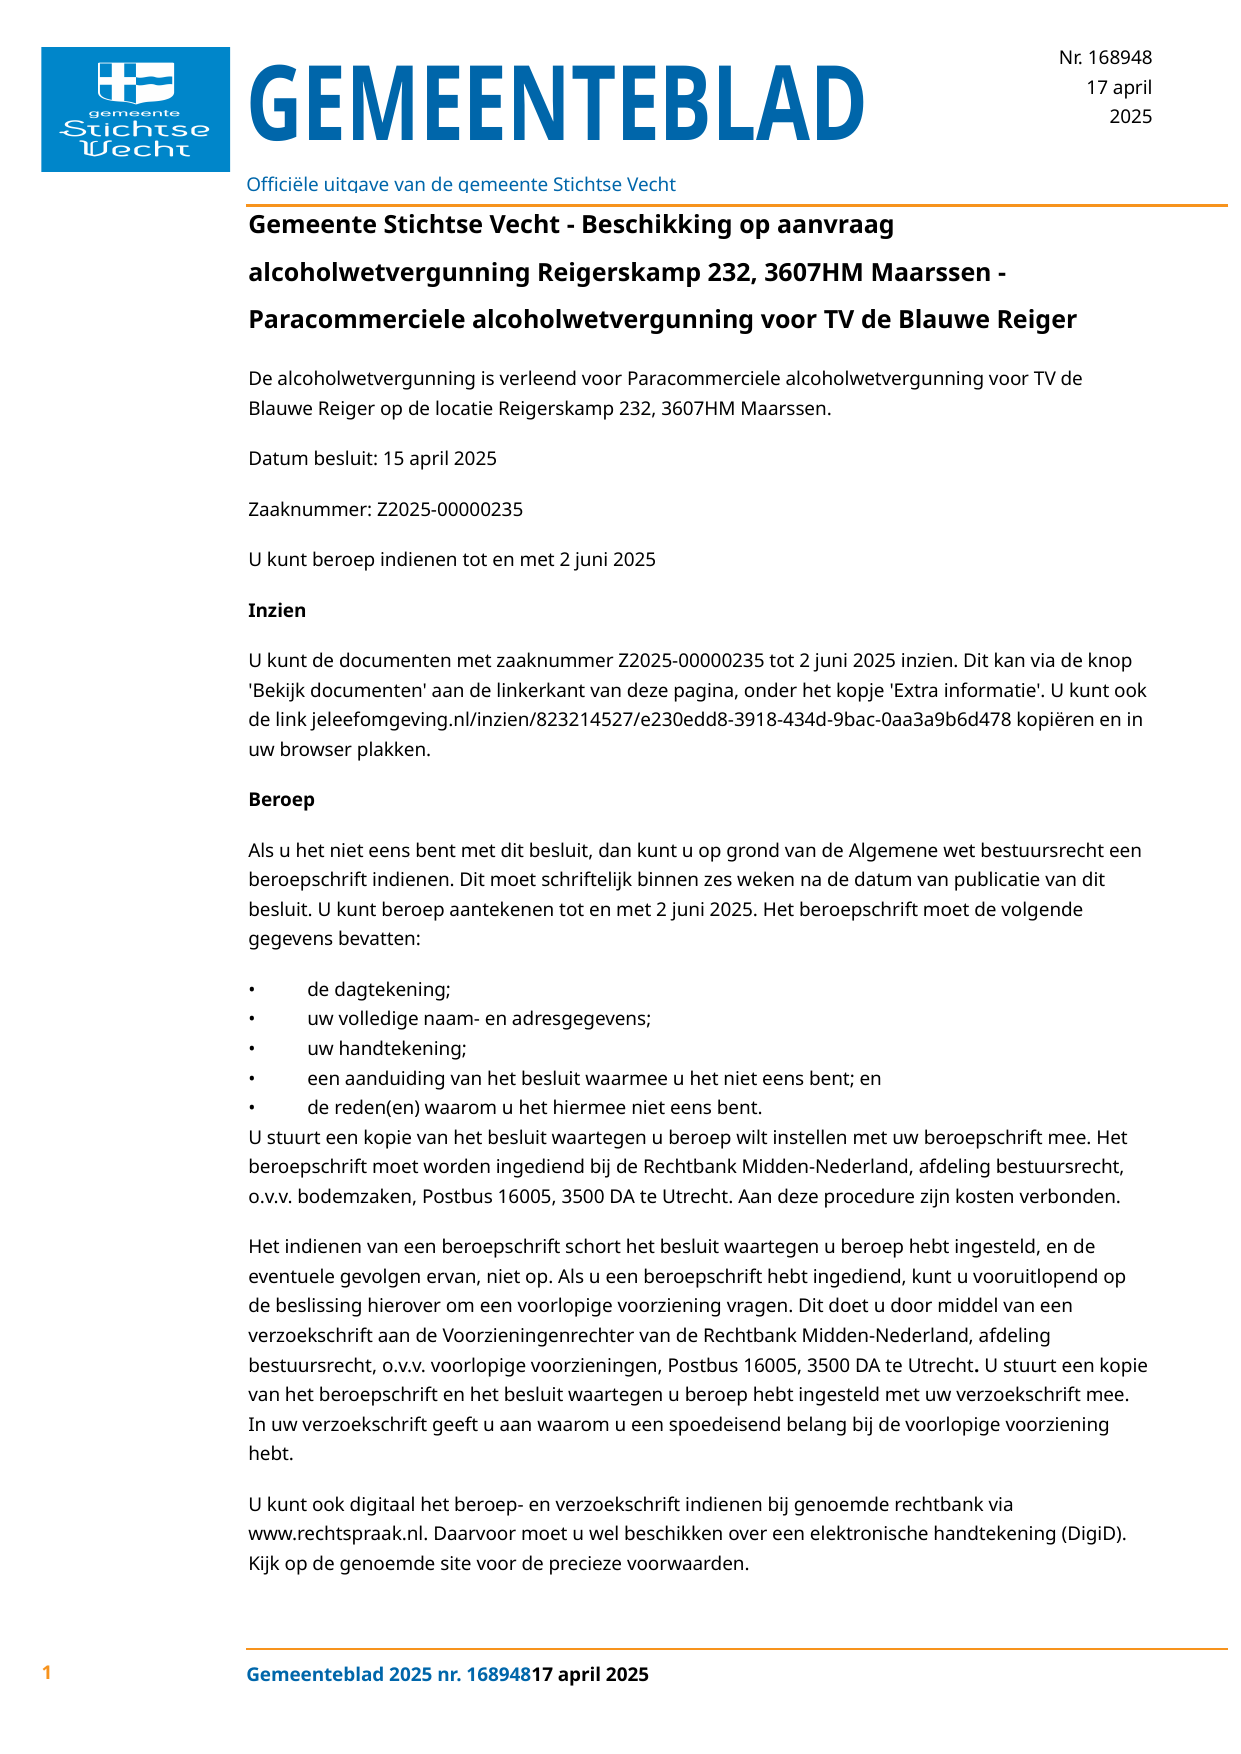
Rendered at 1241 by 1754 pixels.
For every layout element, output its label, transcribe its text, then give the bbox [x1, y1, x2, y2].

text Gemeente Stichtse Vecht - Beschikking op aanvraag alcoholwetvergunning Reigerskamp 232, 3607HM Maarssen - Paracommerciele alcoholwetvergunning voor TV de Blauwe Reiger [248, 207, 1152, 336]
list een aanduiding van het besluit waarmee u het niet eens bent; en [248, 1065, 1152, 1090]
text Zaaknummer: Z2025-00000235 [248, 496, 1152, 522]
list de reden(en) waarom u het hiermee niet eens bent. [248, 1094, 1152, 1120]
text Het indienen van een beroepschrift schort het besluit waartegen u beroep hebt ingesteld, en de eventuele gevolgen ervan, niet op. Als u een beroepschrift hebt ingediend, kunt u vooruitlopend op de beslissing hierover om een voorlopige voorziening vragen. Dit doet u door middel van een verzoekschrift aan de Voorzieningenrechter van de Rechtbank Midden-Nederland, afdeling bestuursrecht, o.v.v. voorlopige voorzieningen, Postbus 16005, 3500 DA te Utrecht. U stuurt een kopie van het beroepschrift en het besluit waartegen u beroep hebt ingesteld met uw verzoekschrift mee. In uw verzoekschrift geeft u aan waarom u een spoedeisend belang bij de voorlopige voorziening hebt. [248, 1233, 1152, 1466]
text Datum besluit: 15 april 2025 [248, 446, 1152, 471]
text U kunt ook digitaal het beroep- en verzoekschrift indienen bij genoemde rechtbank via www.rechtspraak.nl. Daarvoor moet u wel beschikken over een elektronische handtekening (DigiD). Kijk op de genoemde site voor de precieze voorwaarden. [248, 1491, 1152, 1576]
picture [137, 63, 174, 103]
text Inzien [248, 597, 1152, 622]
list uw volledige naam- en adresgegevens; [248, 1006, 1152, 1031]
list de dagtekening; [248, 976, 1152, 1002]
picture [99, 63, 135, 101]
text De alcoholwetvergunning is verleend voor Paracommerciele alcoholwetvergunning voor TV de Blauwe Reiger op de locatie Reigerskamp 232, 3607HM Maarssen. [248, 366, 1152, 421]
text U kunt beroep indienen tot en met 2 juni 2025 [248, 546, 1152, 572]
text U kunt de documenten met zaaknummer Z2025-00000235 tot 2 juni 2025 inzien. Dit kan via de knop 'Bekijk documenten' aan de linkerkant van deze pagina, onder het kopje 'Extra informatie'. U kunt ook de link jeleefomgeving.nl/inzien/823214527/e230edd8-3918-434d-9bac-0aa3a9b6d478 kopiëren en in uw browser plakken. [248, 647, 1152, 762]
list uw handtekening; [248, 1035, 1152, 1061]
text U stuurt een kopie van het besluit waartegen u beroep wilt instellen met uw beroepschrift mee. Het beroepschrift moet worden ingediend bij de Rechtbank Midden-Nederland, afdeling bestuursrecht, o.v.v. bodemzaken, Postbus 16005, 3500 DA te Utrecht. Aan deze procedure zijn kosten verbonden. [248, 1124, 1152, 1209]
text Beroep [248, 786, 1152, 812]
text Als u het niet eens bent met dit besluit, dan kunt u op grond van de Algemene wet bestuursrecht een beroepschrift indienen. Dit moet schriftelijk binnen zes weken na de datum van publicatie van dit besluit. U kunt beroep aantekenen tot en met 2 juni 2025. Het beroepschrift moet de volgende gegevens bevatten: [248, 837, 1152, 951]
